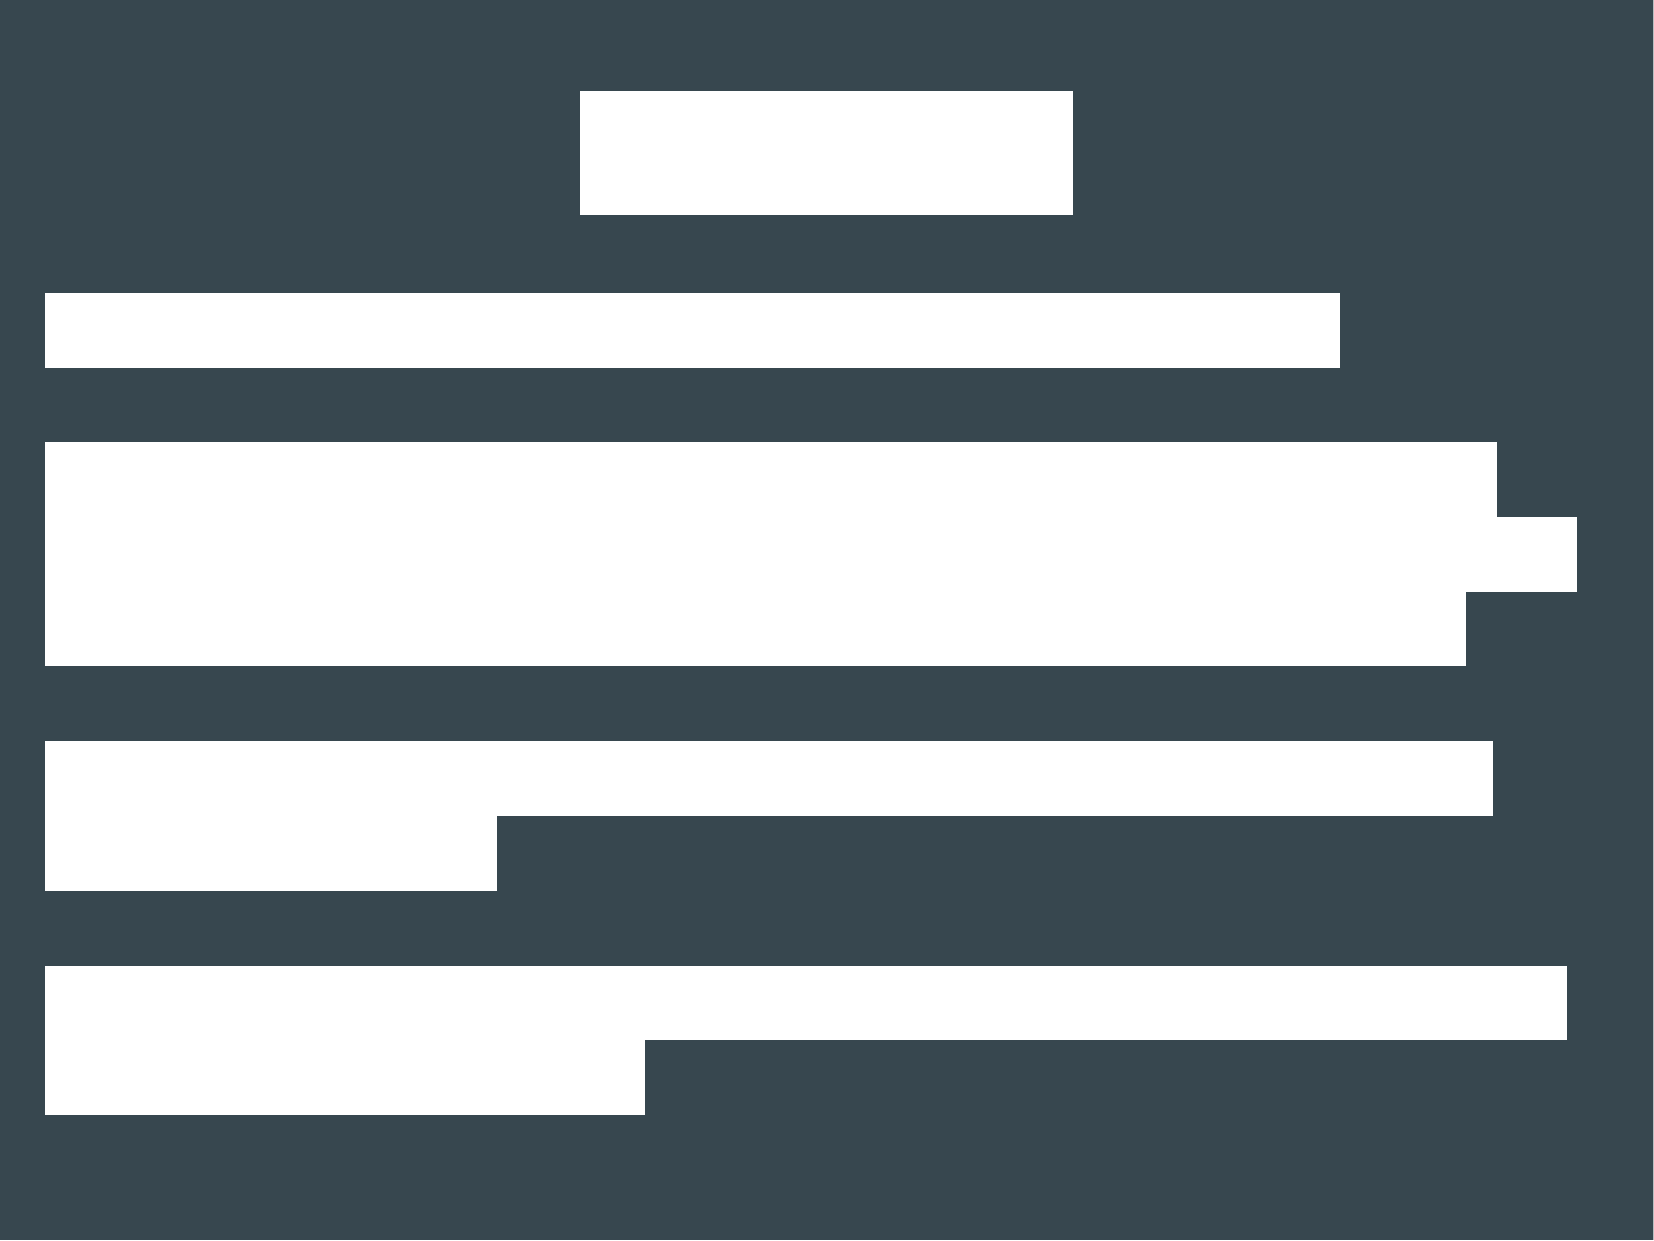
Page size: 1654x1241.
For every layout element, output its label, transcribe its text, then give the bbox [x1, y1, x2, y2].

title Kent Archie [82, 49, 1571, 257]
subtitle I am a software developer at DRW Trading. Over the years I have programmed on everything from Fortran using punched cards on a Univac 1100 to web applications using node.js and Mongodb. I have taught at several local colleges including a brief stint at IIT. I am lately having fun playing with my Pebble watch and Ringo toy robot. [45, 292, 1594, 1190]
